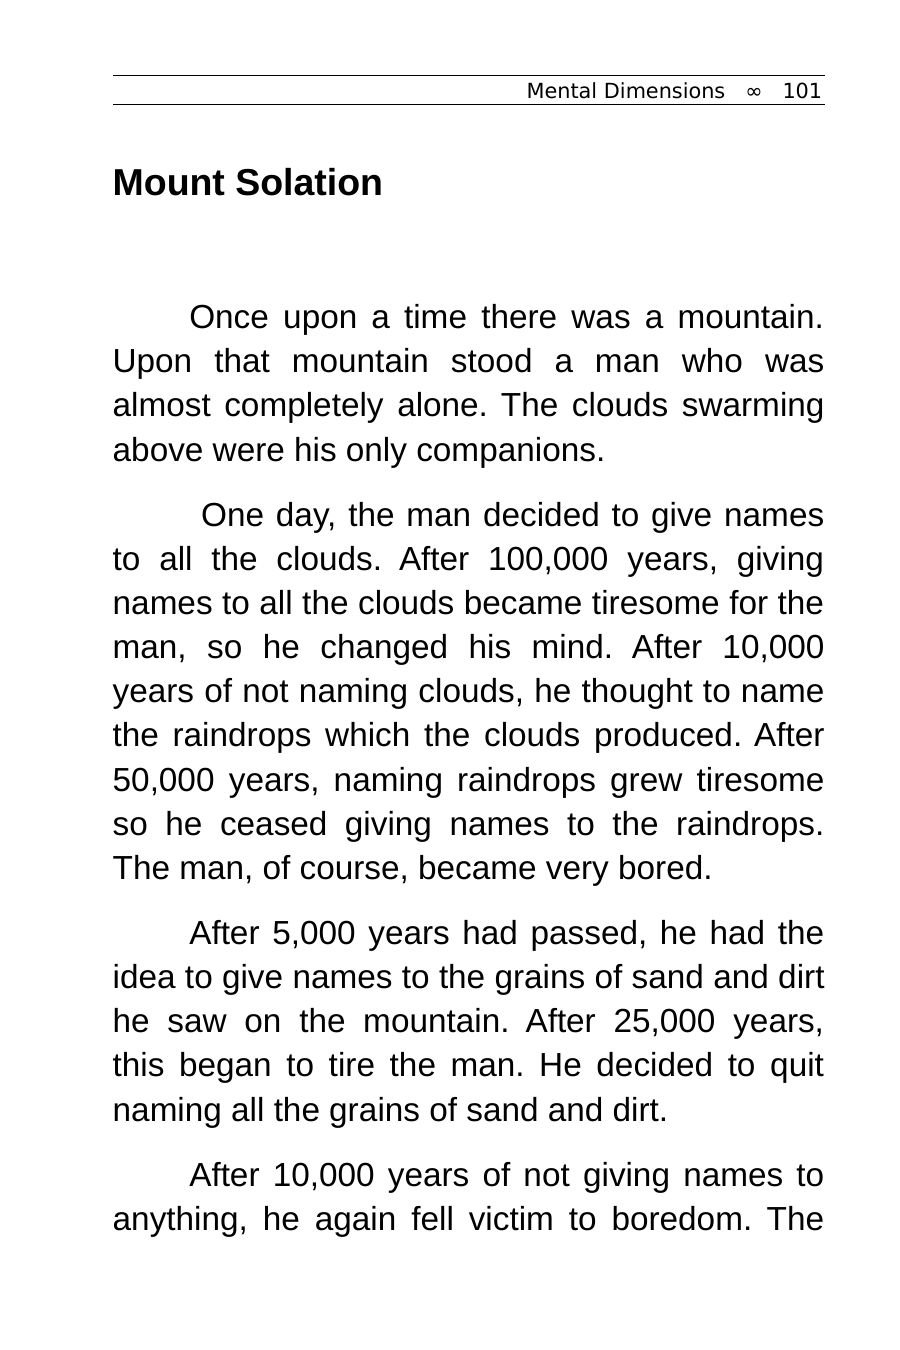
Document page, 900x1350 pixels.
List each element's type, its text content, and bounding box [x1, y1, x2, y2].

text After 10,000 years of not giving names to anything, he again fell victim to boredom. The [112, 1154, 825, 1237]
subtitle Mount Solation [112, 160, 825, 203]
text Once upon a time there was a mountain. Upon that mountain stood a man who was almost completely alone. The clouds swarming above were his only companions. [112, 297, 825, 468]
text One day, the man decided to give names to all the clouds. After 100,000 years, giving names to all the clouds became tiresome for the man, so he changed his mind. After 10,000 years of not naming clouds, he thought to name the raindrops which the clouds produced. After 50,000 years, naming raindrops grew tiresome so he ceased giving names to the raindrops. The man, of course, became very bored. [112, 494, 825, 886]
text After 5,000 years had passed, he had the idea to give names to the grains of sand and dirt he saw on the mountain. After 25,000 years, this began to tire the man. He decided to quit naming all the grains of sand and dirt. [112, 913, 825, 1128]
